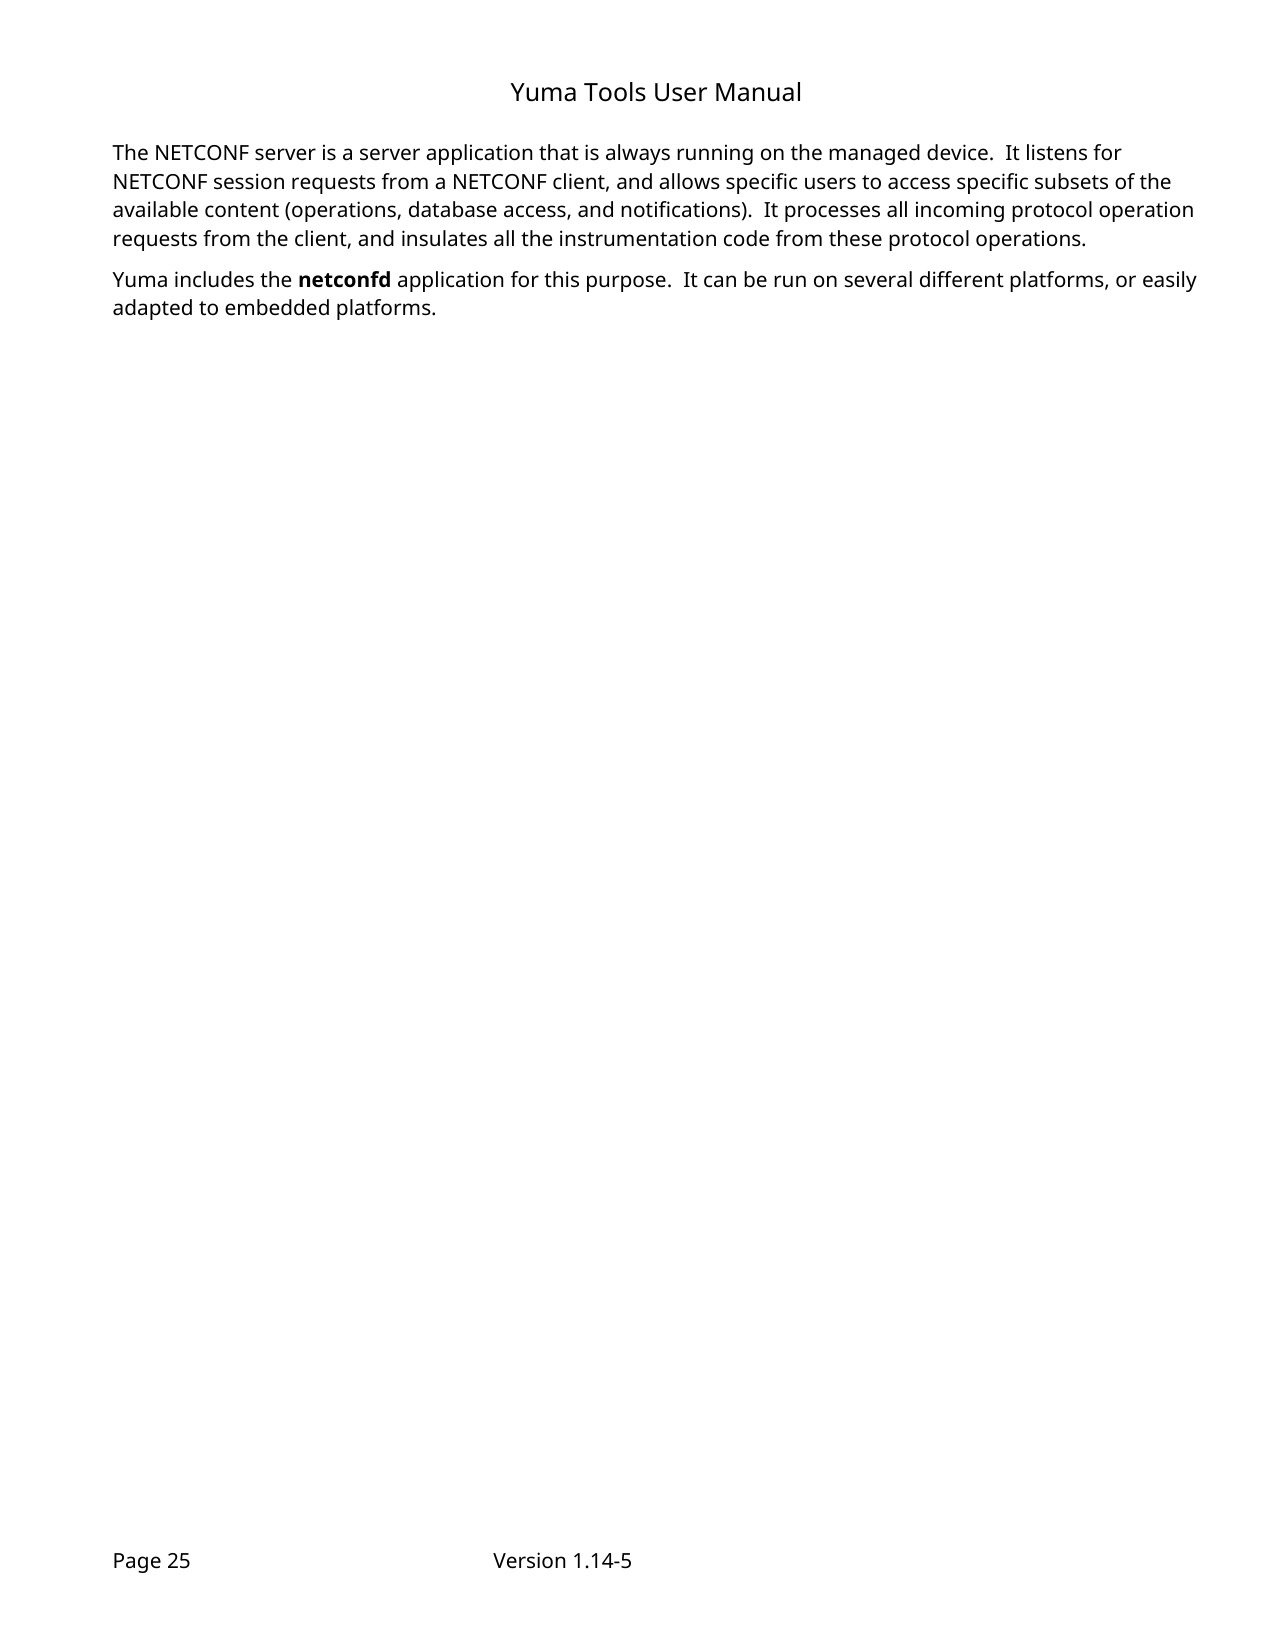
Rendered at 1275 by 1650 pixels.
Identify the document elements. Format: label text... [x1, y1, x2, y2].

text The NETCONF server is a server application that is always running on the managed device. It listens for NETCONF session requests from a NETCONF client, and allows specific users to access specific subsets of the available content (operations, database access, and notifications). It processes all incoming protocol operation requests from the client, and insulates all the instrumentation code from these protocol operations. [112, 138, 1200, 252]
text Yuma includes the netconfd application for this purpose. It can be run on several different platforms, or easily adapted to embedded platforms. [112, 265, 1200, 322]
